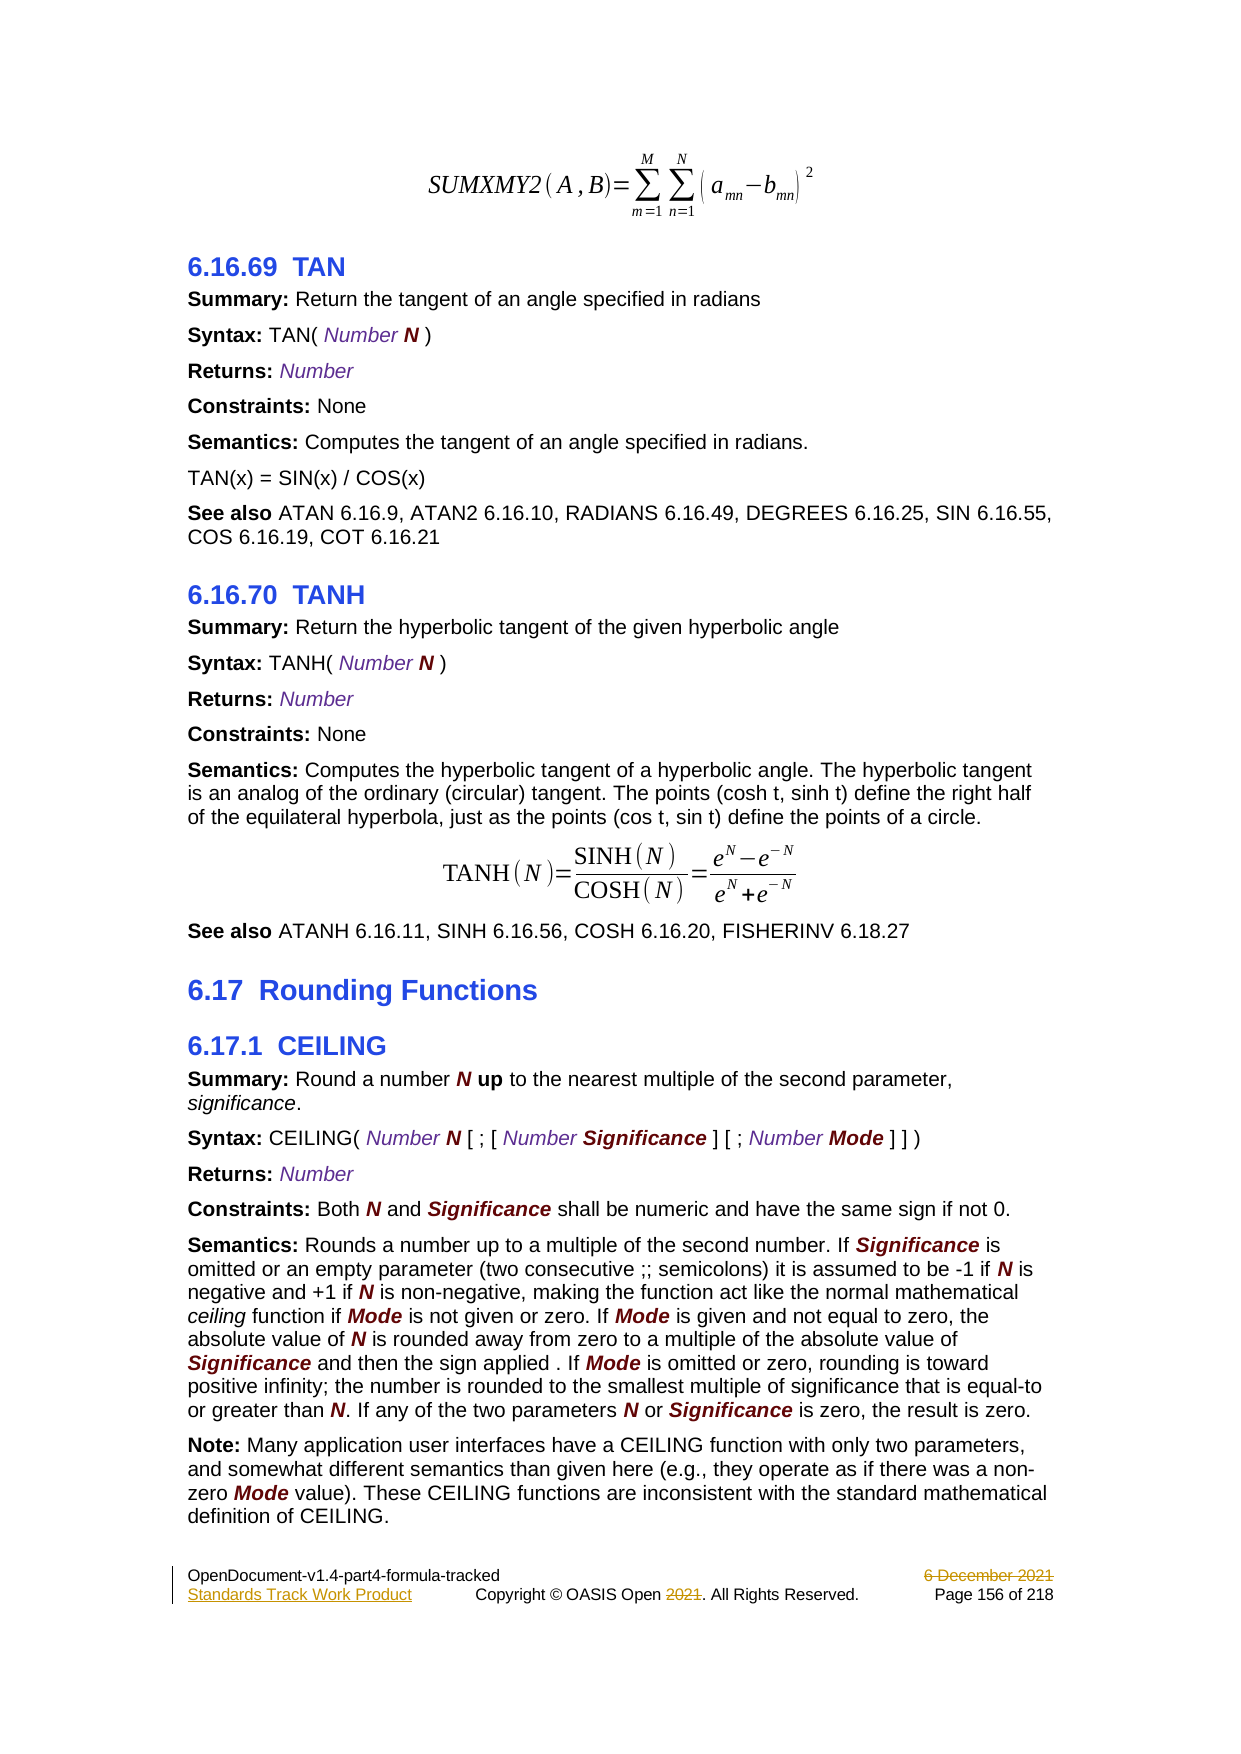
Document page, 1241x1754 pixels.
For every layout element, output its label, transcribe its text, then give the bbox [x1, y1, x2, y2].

text Constraints: Both N and Significance shall be numeric and have the same sign if not 0. [187, 1198, 1053, 1221]
subtitle CEILING [187, 1031, 1053, 1061]
text Summary: Return the tangent of an angle specified in radians [187, 288, 1053, 311]
text See also ATANH 6.16.11, SINH 6.16.56, COSH 6.16.20, FISHERINV 6.18.27 [187, 919, 1053, 943]
subtitle TANH [187, 580, 1053, 610]
text Semantics: Computes the hyperbolic tangent of a hyperbolic angle. The hyperbolic tangent is an analog of the ordinary (circular) tangent. The points (cosh t, sinh t) define the right half of the equilateral hyperbola, just as the points (cos t, sin t) define the points of a circle. [187, 758, 1053, 829]
text Returns: Number [187, 687, 1053, 711]
text Constraints: None [187, 723, 1053, 746]
text Syntax: CEILING( Number N [ ; [ Number Significance ] [ ; Number Mode ] ] ) [187, 1127, 1053, 1150]
text Syntax: TAN( Number N ) [187, 323, 1053, 347]
subtitle TAN [187, 252, 1053, 282]
text Summary: Round a number N up to the nearest multiple of the second parameter, significance. [187, 1067, 1053, 1114]
text Note: Many application user interfaces have a CEILING function with only two parameters, and somewhat different semantics than given here (e.g., they operate as if there was a non-zero Mode value). These CEILING functions are inconsistent with the standard mathematical definition of CEILING. [187, 1434, 1053, 1528]
subtitle Rounding Functions [187, 974, 1053, 1006]
text Returns: Number [187, 1162, 1053, 1186]
text Semantics: Computes the tangent of an angle specified in radians. [187, 430, 1053, 454]
text Semantics: Rounds a number up to a multiple of the second number. If Significance is omitted or an empty parameter (two consecutive ;; semicolons) it is assumed to be -1 if N is negative and +1 if N is non-negative, making the function act like the normal mathematical ceiling function if Mode is not given or zero. If Mode is given and not equal to zero, the absolute value of N is rounded away from zero to a multiple of the absolute value of Significance and then the sign applied . If Mode is omitted or zero, rounding is toward positive infinity; the number is rounded to the smallest multiple of significance that is equal-to or greater than N. If any of the two parameters N or Significance is zero, the result is zero. [187, 1233, 1053, 1422]
text Constraints: None [187, 395, 1053, 418]
text TAN(x) = SIN(x) / COS(x) [187, 466, 1053, 489]
text Syntax: TANH( Number N ) [187, 651, 1053, 675]
text Summary: Return the hyperbolic tangent of the given hyperbolic angle [187, 616, 1053, 639]
text See also ATAN 6.16.9, ATAN2 6.16.10, RADIANS 6.16.49, DEGREES 6.16.25, SIN 6.16.55, COS 6.16.19, COT 6.16.21 [187, 502, 1053, 549]
text Returns: Number [187, 359, 1053, 383]
